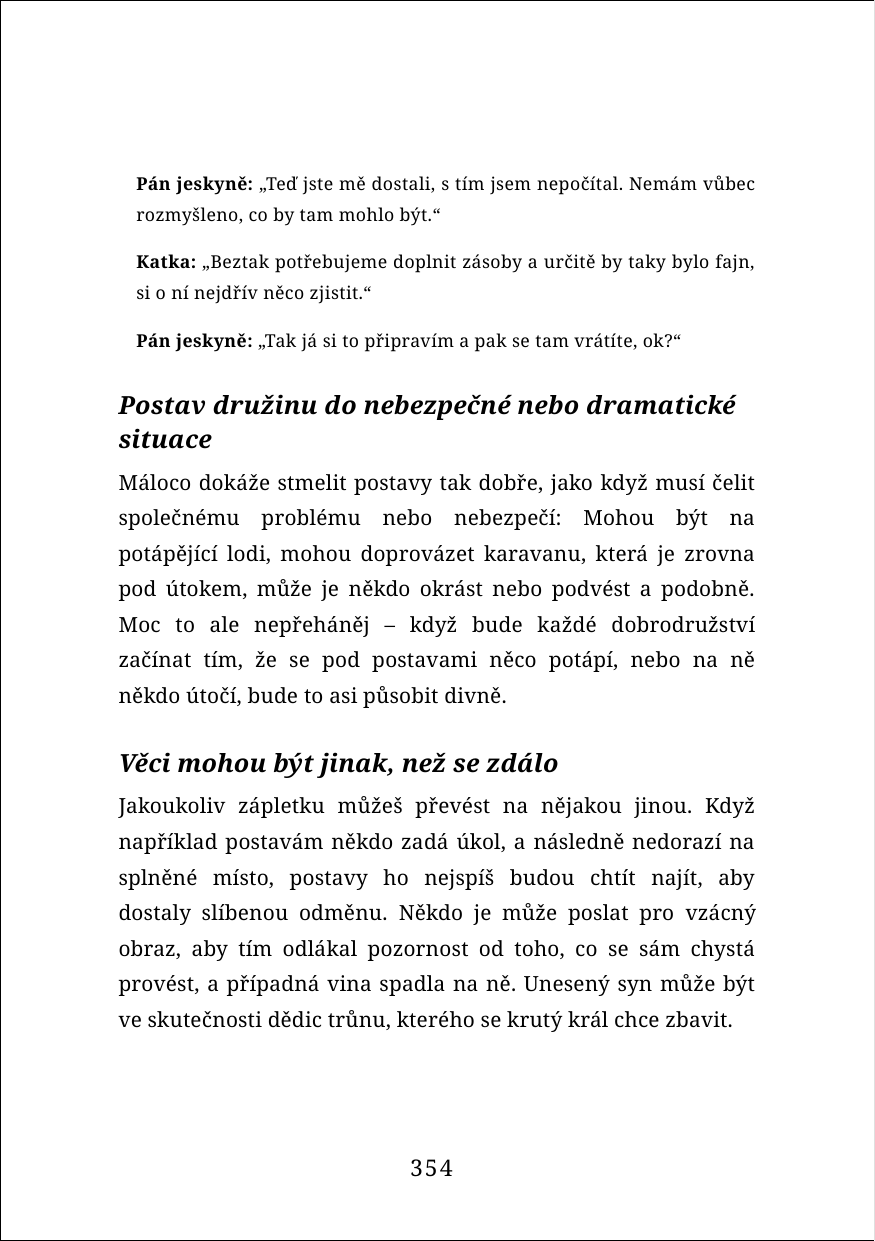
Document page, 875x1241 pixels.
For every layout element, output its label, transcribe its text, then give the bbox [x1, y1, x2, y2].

text Pán jeskyně: „Tak já si to připravím a pak se tam vrátíte, ok?“ [136, 328, 756, 352]
text Jakoukoliv zápletku můžeš převést na nějakou jinou. Když například postavám někdo zadá úkol, a následně nedorazí na splněné místo, postavy ho nejspíš budou chtít najít, aby dostaly slíbenou odměnu. Někdo je může poslat pro vzácný obraz, aby tím odlákal pozornost od toho, co se sám chystá provést, a případná vina spadla na ně. Unesený syn může být ve skutečnosti dědic trůnu, kterého se krutý král chce zbavit. [118, 792, 756, 1033]
subtitle Postav družinu do nebezpečné nebo dramatické situace [118, 388, 756, 456]
text Pán jeskyně: „Teď jste mě dostali, s tím jsem nepočítal. Nemám vůbec rozmyšleno, co by tam mohlo být.“ [136, 172, 756, 226]
text Katka: „Beztak potřebujeme doplnit zásoby a určitě by taky bylo fajn, si o ní nejdřív něco zjistit.“ [136, 250, 756, 304]
subtitle Věci mohou být jinak, než se zdálo [118, 746, 756, 780]
text Máloco dokáže stmelit postavy tak dobře, jako když musí čelit společnému problému nebo nebezpečí: Mohou být na potápějící lodi, mohou doprovázet karavanu, která je zrovna pod útokem, může je někdo okrást nebo podvést a podobně. Moc to ale nepřeháněj – když bude každé dobrodružství začínat tím, že se pod postavami něco potápí, nebo na ně někdo útočí, bude to asi působit divně. [118, 468, 756, 709]
